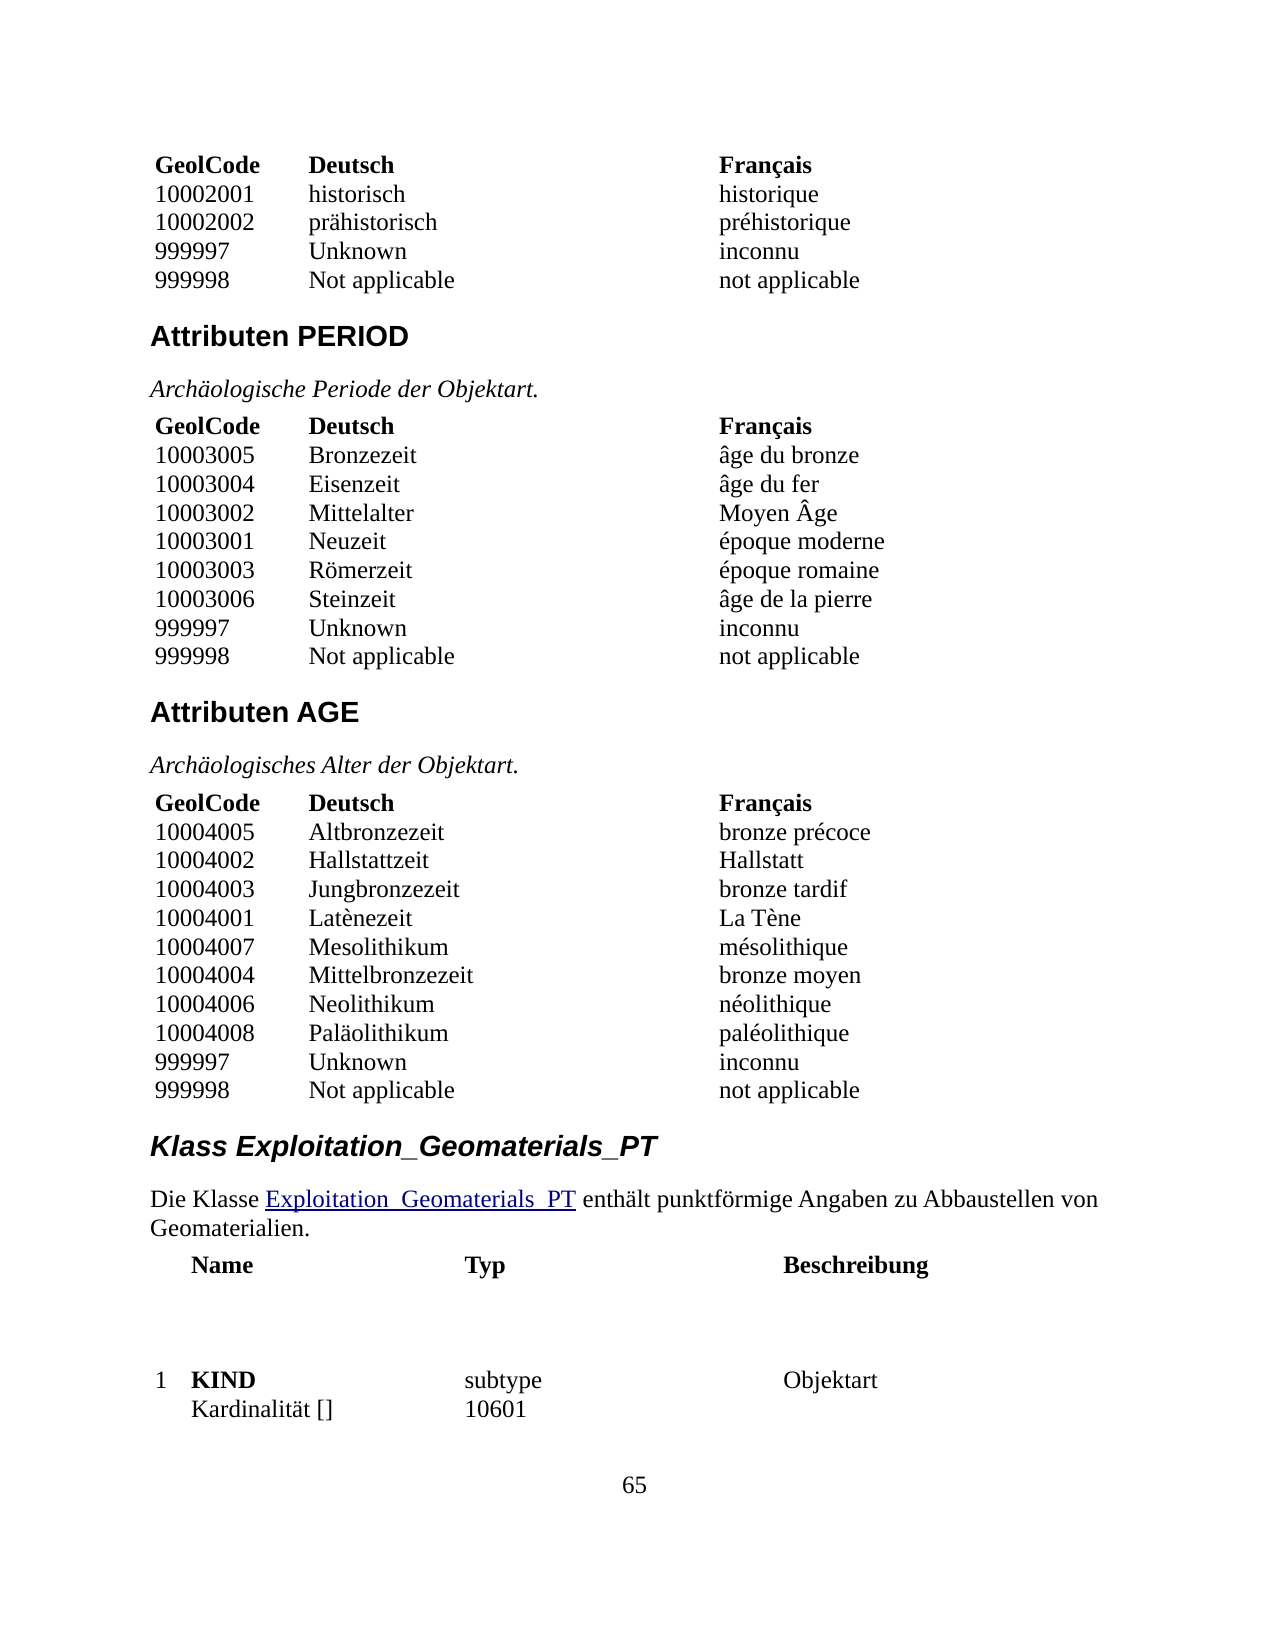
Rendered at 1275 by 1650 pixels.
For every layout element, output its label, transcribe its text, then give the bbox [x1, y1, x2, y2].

table_cell époque moderne [714, 526, 1125, 555]
table_cell préhistorique [714, 208, 1125, 236]
table_cell 10004001 [150, 903, 304, 932]
table_header GeolCode [150, 150, 304, 179]
table_cell inconnu [714, 236, 1125, 265]
table_cell 10004008 [150, 1018, 304, 1047]
table_cell not applicable [714, 1075, 1125, 1104]
table_cell Kardinalität [] [186, 1394, 460, 1423]
table_cell Moyen Âge [714, 498, 1125, 526]
table_header Name [186, 1251, 460, 1366]
subtitle Klass Exploitation_Geomaterials_PT [150, 1129, 1125, 1163]
table_cell époque romaine [714, 555, 1125, 584]
table_cell 10003001 [150, 526, 304, 555]
table_cell Unknown [304, 236, 714, 265]
table_cell 999997 [150, 613, 304, 641]
table_cell Mittelalter [304, 498, 714, 526]
table_header Français [714, 411, 1125, 440]
table_cell Objektart [779, 1366, 1125, 1394]
table_cell 999997 [150, 236, 304, 265]
table_cell KIND [186, 1366, 460, 1394]
table_cell Paläolithikum [304, 1018, 714, 1047]
table_cell [150, 1394, 186, 1423]
table_cell Not applicable [304, 1075, 714, 1104]
subtitle Attributen AGE [150, 695, 1125, 729]
table_cell 10003003 [150, 555, 304, 584]
table_cell Unknown [304, 613, 714, 641]
table_header Français [714, 788, 1125, 817]
table_cell not applicable [714, 641, 1125, 670]
table_cell Not applicable [304, 265, 714, 294]
table_cell inconnu [714, 613, 1125, 641]
table_cell Eisenzeit [304, 469, 714, 498]
table_cell subtype [460, 1366, 779, 1394]
table_cell 10003006 [150, 584, 304, 613]
table_cell 999998 [150, 1075, 304, 1104]
table_cell inconnu [714, 1047, 1125, 1075]
table_cell prähistorisch [304, 208, 714, 236]
table_cell 10002001 [150, 179, 304, 207]
table_cell not applicable [714, 265, 1125, 294]
table_cell 10004003 [150, 874, 304, 903]
table_cell âge du fer [714, 469, 1125, 498]
table_cell 10002002 [150, 208, 304, 236]
table_header Deutsch [304, 411, 714, 440]
table_cell historisch [304, 179, 714, 207]
table_cell Unknown [304, 1047, 714, 1075]
table_cell [779, 1394, 1125, 1423]
table_cell 10004002 [150, 845, 304, 874]
table_cell 10004007 [150, 932, 304, 960]
table_cell Steinzeit [304, 584, 714, 613]
table_header Français [714, 150, 1125, 179]
table_cell bronze précoce [714, 817, 1125, 845]
table_cell 1 [150, 1366, 186, 1394]
table_cell Neuzeit [304, 526, 714, 555]
table_cell Not applicable [304, 641, 714, 670]
table_cell mésolithique [714, 932, 1125, 960]
table_cell âge du bronze [714, 440, 1125, 469]
table_cell bronze moyen [714, 960, 1125, 989]
table_cell Römerzeit [304, 555, 714, 584]
table_cell 999998 [150, 265, 304, 294]
table_cell La Tène [714, 903, 1125, 932]
table_cell 10004004 [150, 960, 304, 989]
table_cell Latènezeit [304, 903, 714, 932]
table_header Deutsch [304, 150, 714, 179]
table_cell Jungbronzezeit [304, 874, 714, 903]
table_header Typ [460, 1251, 779, 1366]
table_cell 10601 [460, 1394, 779, 1423]
text Archäologische Periode der Objektart. [150, 374, 1125, 402]
table_cell 999997 [150, 1047, 304, 1075]
table_cell Mesolithikum [304, 932, 714, 960]
table_cell 10004006 [150, 989, 304, 1018]
table_cell historique [714, 179, 1125, 207]
text Die Klasse Exploitation_Geomaterials_PT enthält punktförmige Angaben zu Abbaustellen von Geomaterialien. [150, 1184, 1125, 1242]
table_header GeolCode [150, 411, 304, 440]
table_cell néolithique [714, 989, 1125, 1018]
table_cell bronze tardif [714, 874, 1125, 903]
table_cell paléolithique [714, 1018, 1125, 1047]
table_cell Altbronzezeit [304, 817, 714, 845]
text Archäologisches Alter der Objektart. [150, 750, 1125, 779]
table_cell Bronzezeit [304, 440, 714, 469]
table_cell Neolithikum [304, 989, 714, 1018]
table_cell 999998 [150, 641, 304, 670]
table_cell Hallstattzeit [304, 845, 714, 874]
table_cell Mittelbronzezeit [304, 960, 714, 989]
table_cell Hallstatt [714, 845, 1125, 874]
table_cell 10004005 [150, 817, 304, 845]
table_cell 10003005 [150, 440, 304, 469]
table_cell 10003004 [150, 469, 304, 498]
subtitle Attributen PERIOD [150, 319, 1125, 352]
table_header Beschreibung [779, 1251, 1125, 1366]
table_cell 10003002 [150, 498, 304, 526]
table_header GeolCode [150, 788, 304, 817]
table_header [150, 1251, 186, 1366]
table_cell âge de la pierre [714, 584, 1125, 613]
table_header Deutsch [304, 788, 714, 817]
